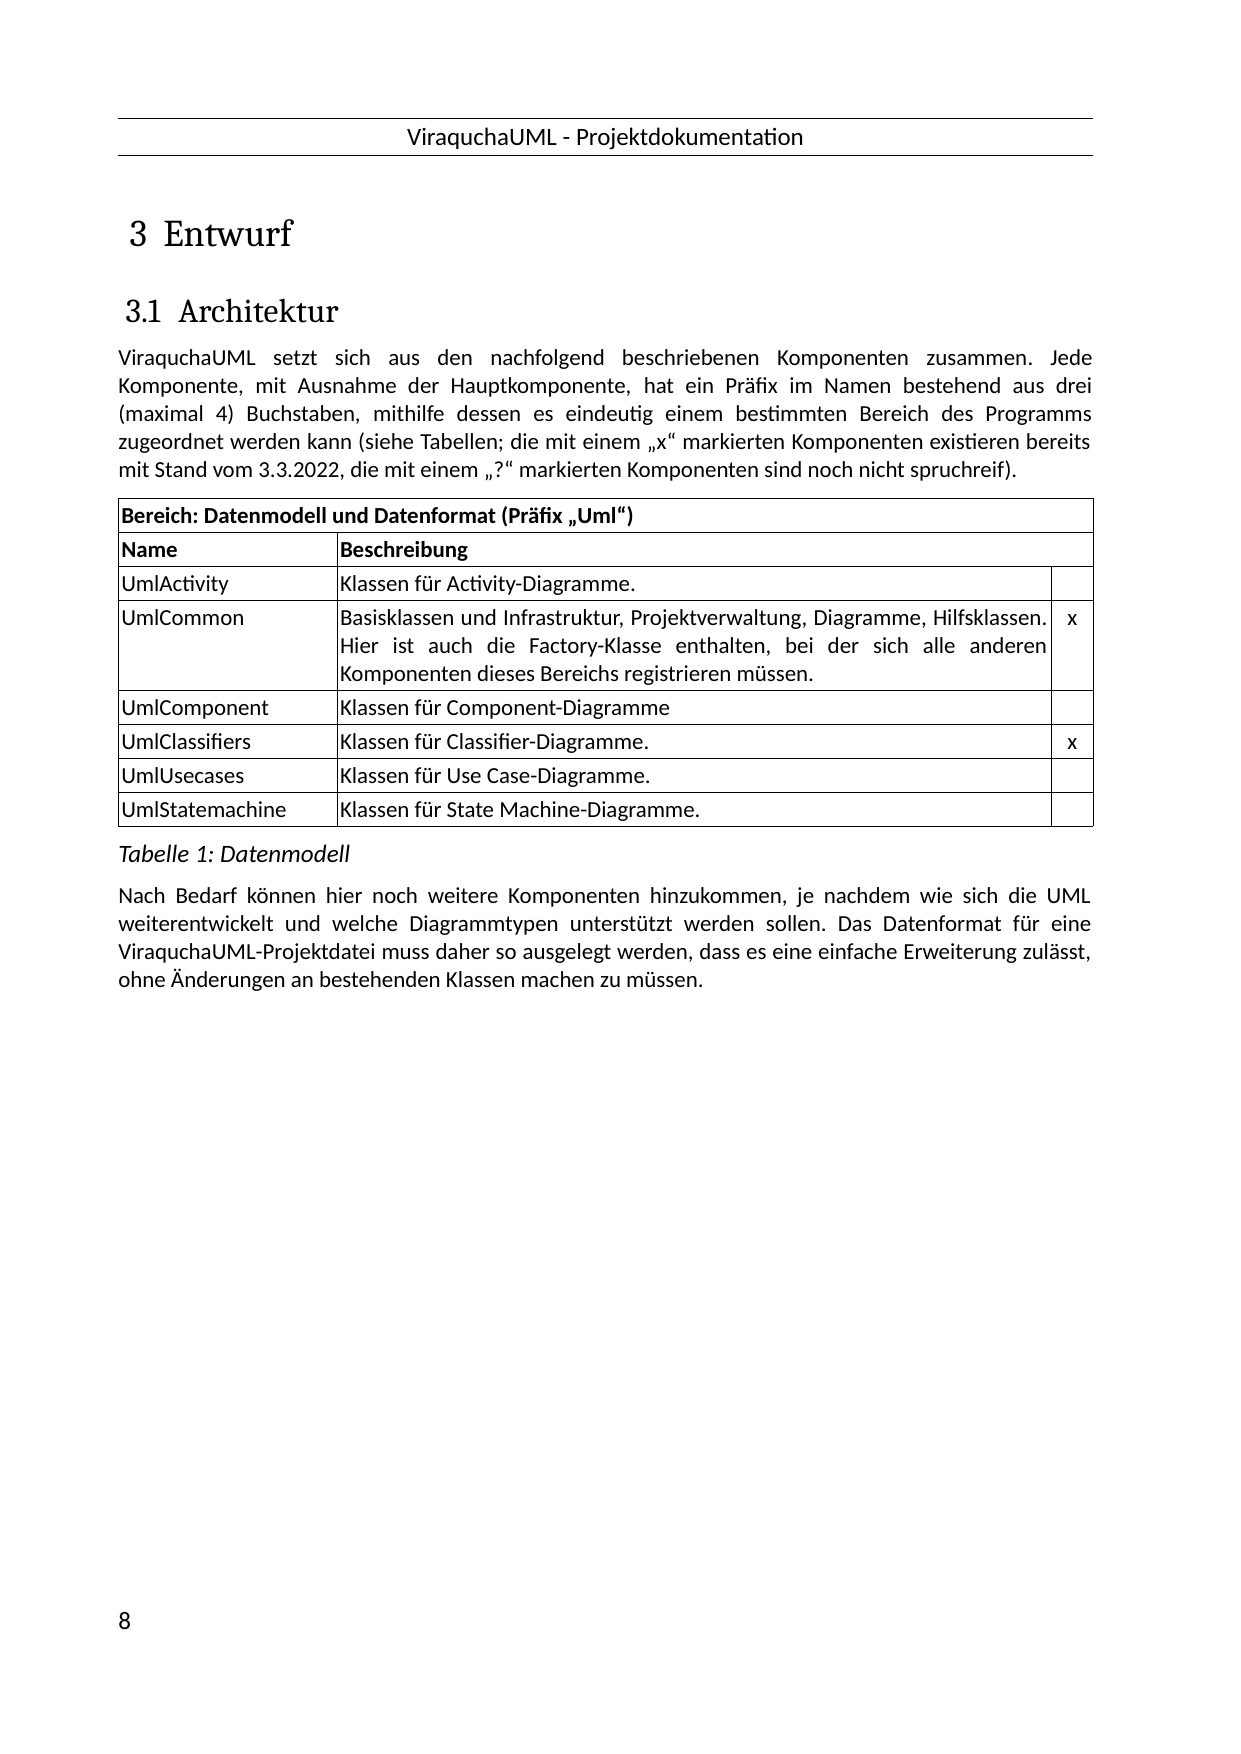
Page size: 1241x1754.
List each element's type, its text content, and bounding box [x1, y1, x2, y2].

subtitle Architektur [118, 292, 1093, 331]
table_cell x [1052, 601, 1093, 690]
text Nach Bedarf können hier noch weitere Komponenten hinzukommen, je nachdem wie sich die UML weiterentwickelt und welche Diagrammtypen unterstützt werden sollen. Das Datenformat für eine ViraquchaUML-Projektdatei muss daher so ausgelegt werden, dass es eine einfache Erweiterung zulässt, ohne Änderungen an bestehenden Klassen machen zu müssen. [118, 881, 1093, 993]
text ViraquchaUML setzt sich aus den nachfolgend beschriebenen Komponenten zusammen. Jede Komponente, mit Ausnahme der Hauptkomponente, hat ein Präfix im Namen bestehend aus drei (maximal 4) Buchstaben, mithilfe dessen es eindeutig einem bestimmten Bereich des Programms zugeordnet werden kann (siehe Tabellen; die mit einem „x“ markierten Komponenten existieren bereits mit Stand vom 3.3.2022, die mit einem „?“ markierten Komponenten sind noch nicht spruchreif). [118, 343, 1093, 483]
table_cell Klassen für Classifier-Diagramme. [338, 725, 1051, 758]
table_cell Beschreibung [338, 533, 1093, 566]
table_cell Klassen für State Machine-Diagramme. [338, 793, 1051, 826]
table_cell [1052, 567, 1093, 600]
table_cell Klassen für Component-Diagramme [338, 691, 1051, 724]
table_header Bereich: Datenmodell und Datenformat (Präfix „Uml“) [119, 499, 1093, 532]
table_cell Name [119, 533, 337, 566]
table_cell [1052, 793, 1093, 826]
table_cell Basisklassen und Infrastruktur, Projektverwaltung, Diagramme, Hilfsklassen. Hier ist auch die Factory-Klasse enthalten, bei der sich alle anderen Komponenten dieses Bereichs registrieren müssen. [338, 601, 1051, 690]
table_cell UmlStatemachine [119, 793, 337, 826]
table_cell x [1052, 725, 1093, 758]
table_cell UmlComponent [119, 691, 337, 724]
table_cell [1052, 759, 1093, 792]
subtitle Entwurf [118, 209, 1093, 259]
table_cell Klassen für Activity-Diagramme. [338, 567, 1051, 600]
table_cell UmlCommon [119, 601, 337, 690]
table_cell UmlUsecases [119, 759, 337, 792]
text Tabelle 1: Datenmodell [118, 838, 1093, 869]
table_cell UmlActivity [119, 567, 337, 600]
table_cell UmlClassifiers [119, 725, 337, 758]
table_cell [1052, 691, 1093, 724]
table_cell Klassen für Use Case-Diagramme. [338, 759, 1051, 792]
